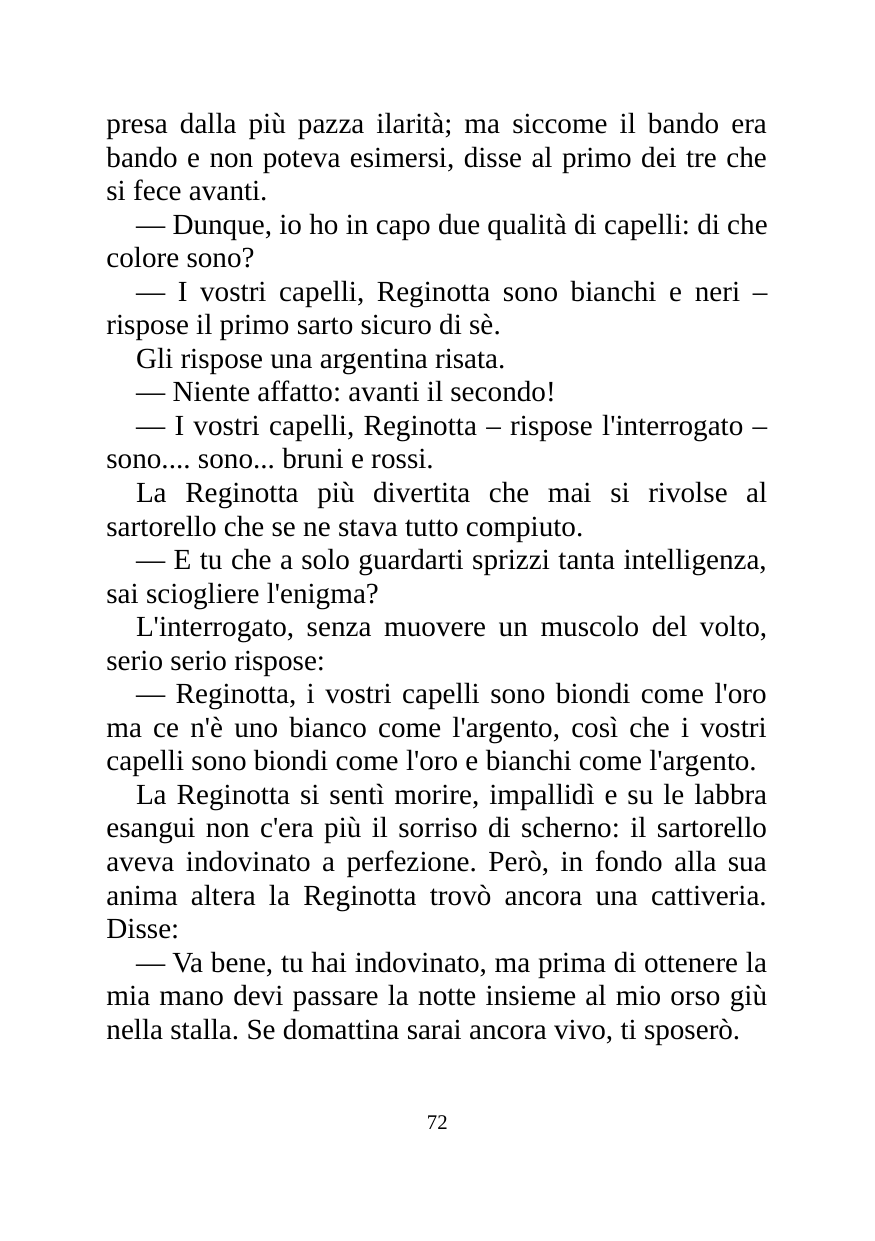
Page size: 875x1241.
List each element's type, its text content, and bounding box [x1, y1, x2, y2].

text presa dalla più pazza ilarità; ma siccome il bando era bando e non poteva esimersi, disse al primo dei tre che si fece avanti. [106, 106, 768, 207]
text Gli rispose una argentina risata. [106, 341, 768, 374]
text — I vostri capelli, Reginotta – rispose l'interrogato – sono.... sono... bruni e rossi. [106, 408, 768, 475]
text — Va bene, tu hai indovinato, ma prima di ottenere la mia mano devi passare la notte insieme al mio orso giù nella stalla. Se domattina sarai ancora vivo, ti sposerò. [106, 945, 768, 1045]
text — Dunque, io ho in capo due qualità di capelli: di che colore sono? [106, 207, 768, 274]
text La Reginotta più divertita che mai si rivolse al sartorello che se ne stava tutto compiuto. [106, 475, 768, 542]
text — Niente affatto: avanti il secondo! [106, 374, 768, 408]
text — Reginotta, i vostri capelli sono biondi come l'oro ma ce n'è uno bianco come l'argento, così che i vostri capelli sono biondi come l'oro e bianchi come l'argento. [106, 676, 768, 777]
text — E tu che a solo guardarti sprizzi tanta intelligenza, sai sciogliere l'enigma? [106, 542, 768, 609]
text La Reginotta si sentì morire, impallidì e su le labbra esangui non c'era più il sorriso di scherno: il sartorello aveva indovinato a perfezione. Però, in fondo alla sua anima altera la Reginotta trovò ancora una cattiveria. Disse: [106, 777, 768, 945]
text L'interrogato, senza muovere un muscolo del volto, serio serio rispose: [106, 609, 768, 676]
text — I vostri capelli, Reginotta sono bianchi e neri – rispose il primo sarto sicuro di sè. [106, 274, 768, 341]
